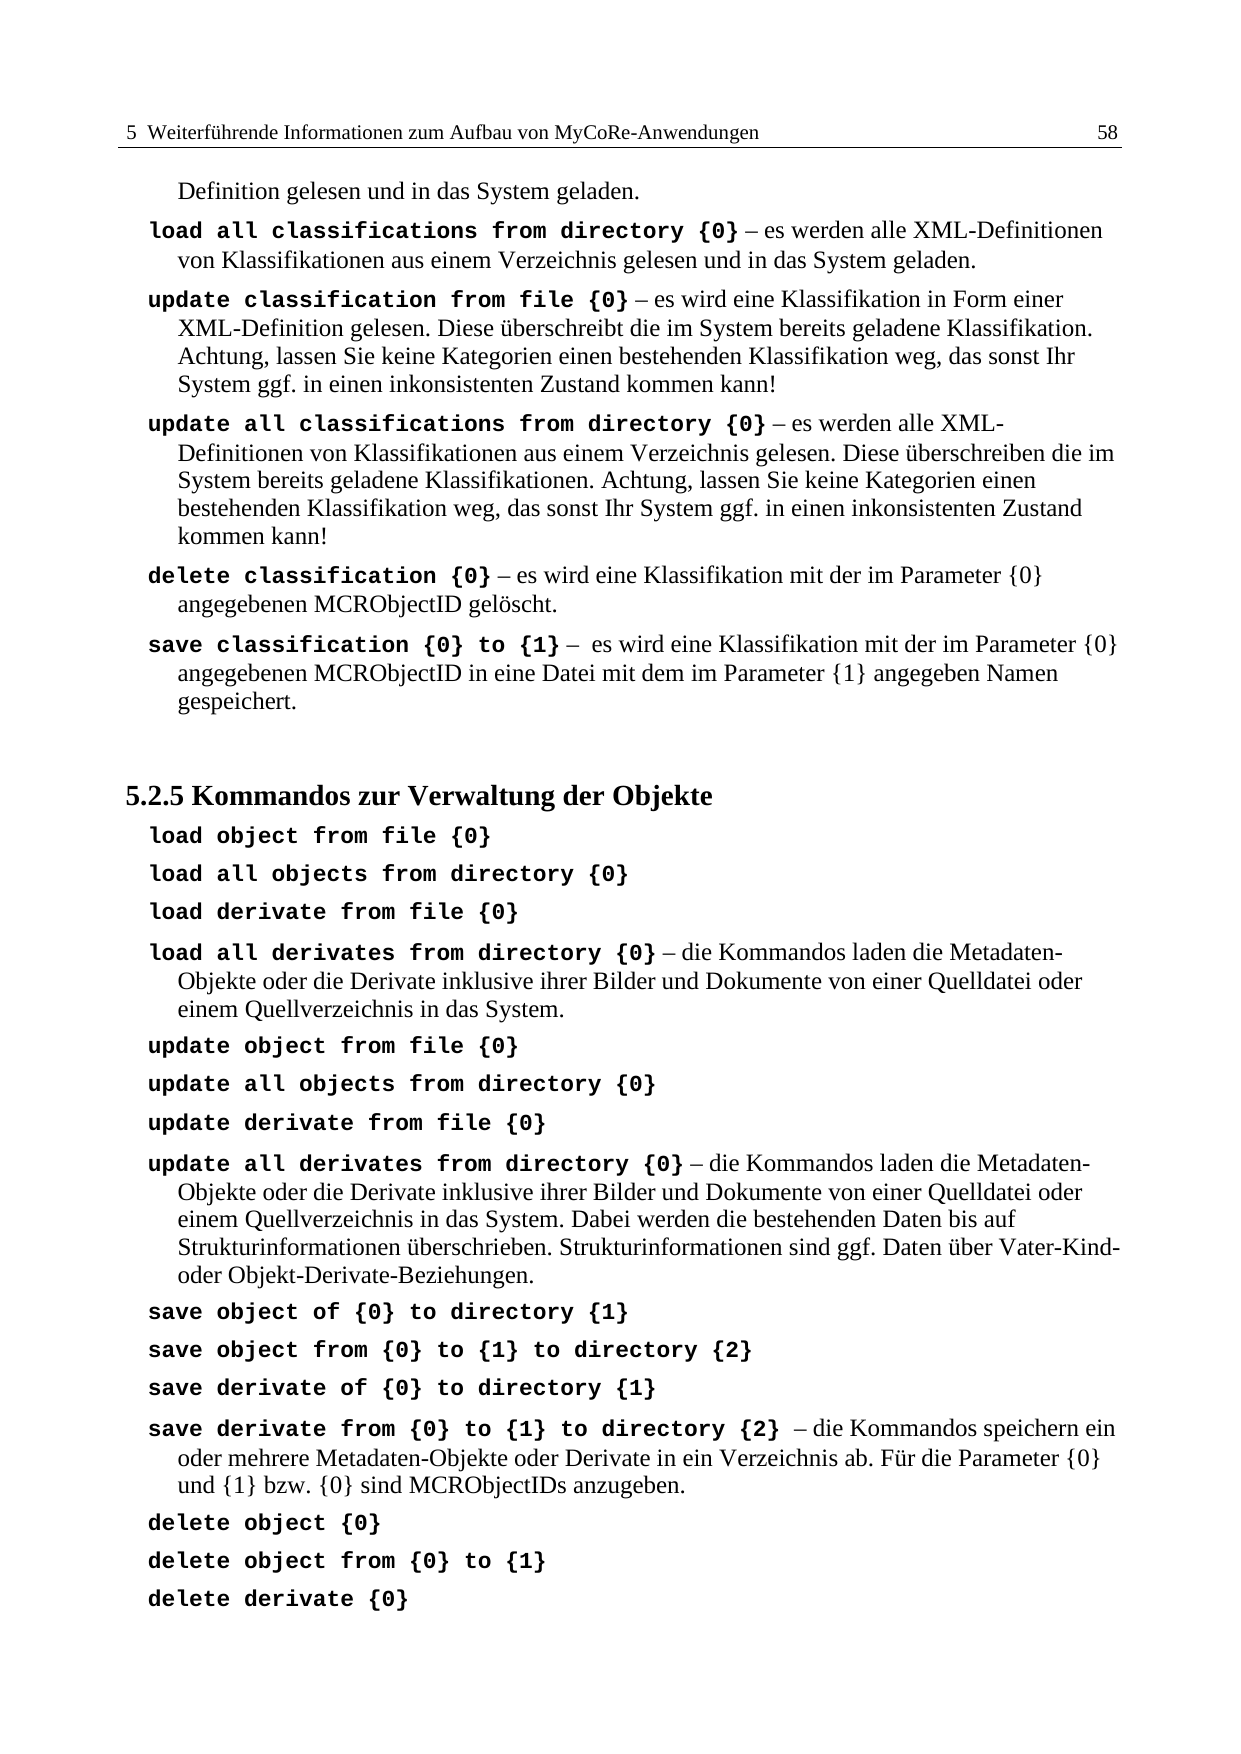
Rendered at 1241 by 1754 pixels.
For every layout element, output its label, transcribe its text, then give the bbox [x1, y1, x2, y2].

text update derivate from file {0} [148, 1111, 1122, 1137]
text load derivate from file {0} [148, 900, 1122, 926]
text Definition gelesen und in das System geladen. [148, 177, 1122, 205]
text update all derivates from directory {0} – die Kommandos laden die Metadaten-Objekte oder die Derivate inklusive ihrer Bilder und Dokumente von einer Quelldatei oder einem Quellverzeichnis in das System. Dabei werden die bestehenden Daten bis auf Strukturinformationen überschrieben. Strukturinformationen sind ggf. Daten über Vater-Kind- oder Objekt-Derivate-Beziehungen. [148, 1149, 1122, 1289]
text save derivate of {0} to directory {1} [148, 1377, 1122, 1403]
text delete object from {0} to {1} [148, 1549, 1122, 1575]
text delete classification {0} – es wird eine Klassifikation mit der im Parameter {0} angegebenen MCRObjectID gelöscht. [148, 561, 1122, 618]
subtitle Kommandos zur Verwaltung der Objekte [118, 779, 1122, 812]
text save object from {0} to {1} to directory {2} [148, 1338, 1122, 1365]
text update classification from file {0} – es wird eine Klassifikation in Form einer XML-Definition gelesen. Diese überschreibt die im System bereits geladene Klassifikation. Achtung, lassen Sie keine Kategorien einen bestehenden Klassifikation weg, das sonst Ihr System ggf. in einen inkonsistenten Zustand kommen kann! [148, 285, 1122, 398]
text save object of {0} to directory {1} [148, 1301, 1122, 1327]
text update object from file {0} [148, 1034, 1122, 1061]
text load all derivates from directory {0} – die Kommandos laden die Metadaten-Objekte oder die Derivate inklusive ihrer Bilder und Dokumente von einer Quelldatei oder einem Quellverzeichnis in das System. [148, 938, 1122, 1023]
text delete derivate {0} [148, 1587, 1122, 1613]
text update all objects from directory {0} [148, 1073, 1122, 1099]
text update all classifications from directory {0} – es werden alle XML-Definitionen von Klassifikationen aus einem Verzeichnis gelesen. Diese überschreiben die im System bereits geladene Klassifikationen. Achtung, lassen Sie keine Kategorien einen bestehenden Klassifikation weg, das sonst Ihr System ggf. in einen inkonsistenten Zustand kommen kann! [148, 409, 1122, 549]
text load object from file {0} [148, 824, 1122, 850]
text delete object {0} [148, 1511, 1122, 1537]
text save classification {0} to {1} – es wird eine Klassifikation mit der im Parameter {0} angegebenen MCRObjectID in eine Datei mit dem im Parameter {1} angegeben Namen gespeichert. [148, 630, 1122, 715]
text load all classifications from directory {0} – es werden alle XML-Definitionen von Klassifikationen aus einem Verzeichnis gelesen und in das System geladen. [148, 217, 1122, 273]
text load all objects from directory {0} [148, 862, 1122, 888]
text save derivate from {0} to {1} to directory {2} – die Kommandos speichern ein oder mehrere Metadaten-Objekte oder Derivate in ein Verzeichnis ab. Für die Parameter {0} und {1} bzw. {0} sind MCRObjectIDs anzugeben. [148, 1414, 1122, 1499]
